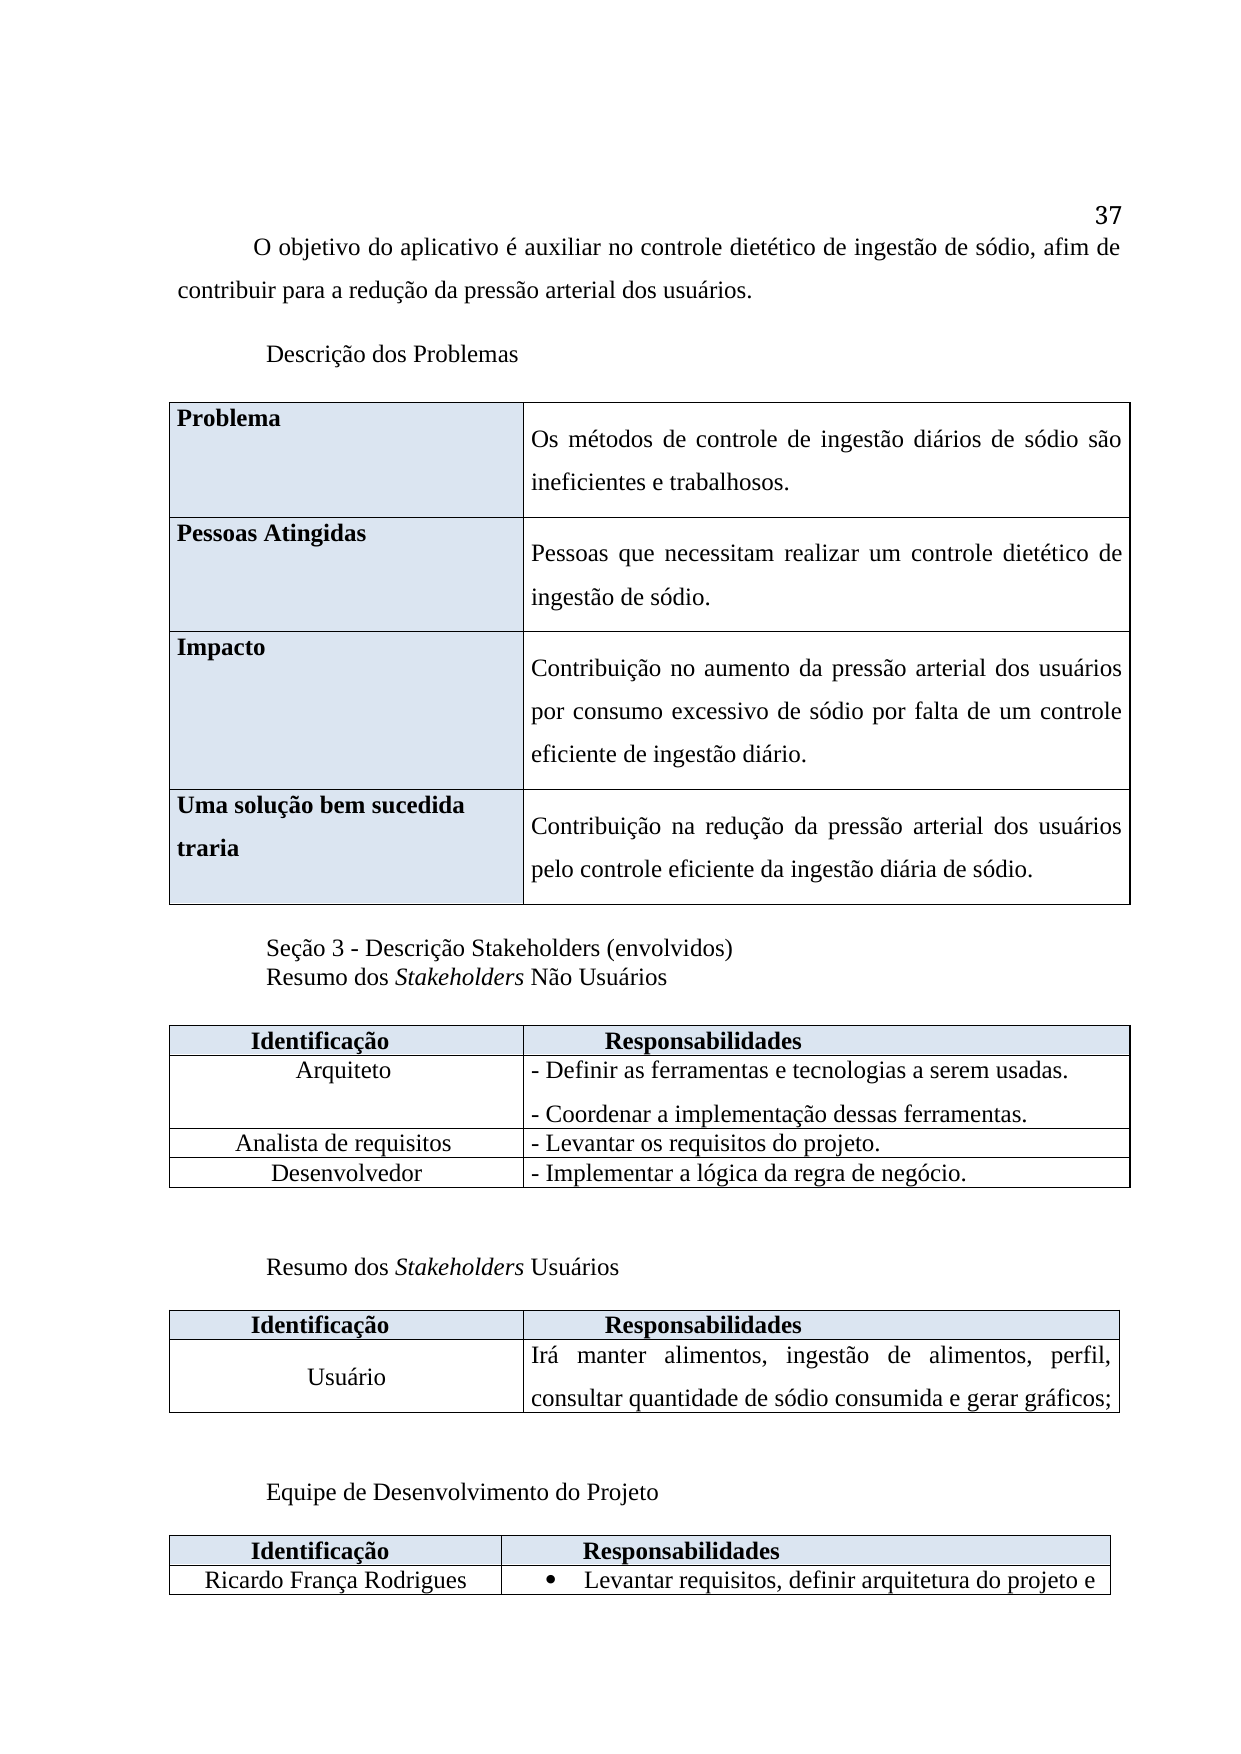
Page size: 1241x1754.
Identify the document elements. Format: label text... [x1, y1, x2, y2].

text Resumo dos Stakeholders Não Usuários [177, 962, 1122, 991]
text Seção 3 - Descrição Stakeholders (envolvidos) [177, 933, 1122, 962]
table_cell Desenvolvedor [170, 1158, 523, 1187]
table_cell Usuário [170, 1340, 523, 1412]
table_header Identificação [170, 1311, 523, 1339]
table_cell Analista de requisitos [170, 1129, 523, 1157]
table_header Identificação [170, 1536, 501, 1564]
table_cell Uma solução bem sucedida traria [170, 790, 523, 903]
table_cell Contribuição no aumento da pressão arterial dos usuários por consumo excessivo de sódio por falta de um controle eficiente de ingestão diário. [524, 632, 1129, 789]
text Resumo dos Stakeholders Usuários [177, 1252, 1122, 1281]
table_cell Contribuição na redução da pressão arterial dos usuários pelo controle eficiente da ingestão diária de sódio. [524, 790, 1129, 903]
text O objetivo do aplicativo é auxiliar no controle dietético de ingestão de sódio, afim de contribuir para a redução da pressão arterial dos usuários. [177, 232, 1122, 304]
table_cell - Implementar a lógica da regra de negócio. [524, 1158, 1129, 1187]
text Descrição dos Problemas [177, 339, 1122, 368]
table_cell Pessoas que necessitam realizar um controle dietético de ingestão de sódio. [524, 518, 1129, 631]
table_header Responsabilidades [502, 1536, 1110, 1564]
table_header Identificação [170, 1026, 523, 1054]
table_cell - Definir as ferramentas e tecnologias a serem usadas. - Coordenar a implementação dessas ferramentas. [524, 1056, 1129, 1127]
table_cell Irá manter alimentos, ingestão de alimentos, perfil, consultar quantidade de sódio consumida e gerar gráficos; [524, 1340, 1119, 1412]
table_header Responsabilidades [524, 1311, 1119, 1339]
table_cell Levantar requisitos, definir arquitetura do projeto e [502, 1566, 1110, 1594]
table_cell Arquiteto [170, 1056, 523, 1127]
table_cell Impacto [170, 632, 523, 789]
table_cell - Levantar os requisitos do projeto. [524, 1129, 1129, 1157]
table_header Problema [170, 403, 523, 517]
table_cell Ricardo França Rodrigues [170, 1566, 501, 1594]
table_header Responsabilidades [524, 1026, 1129, 1054]
table_header Os métodos de controle de ingestão diários de sódio são ineficientes e trabalhosos. [524, 403, 1129, 517]
text Equipe de Desenvolvimento do Projeto [177, 1477, 1122, 1506]
table_cell Pessoas Atingidas [170, 518, 523, 631]
